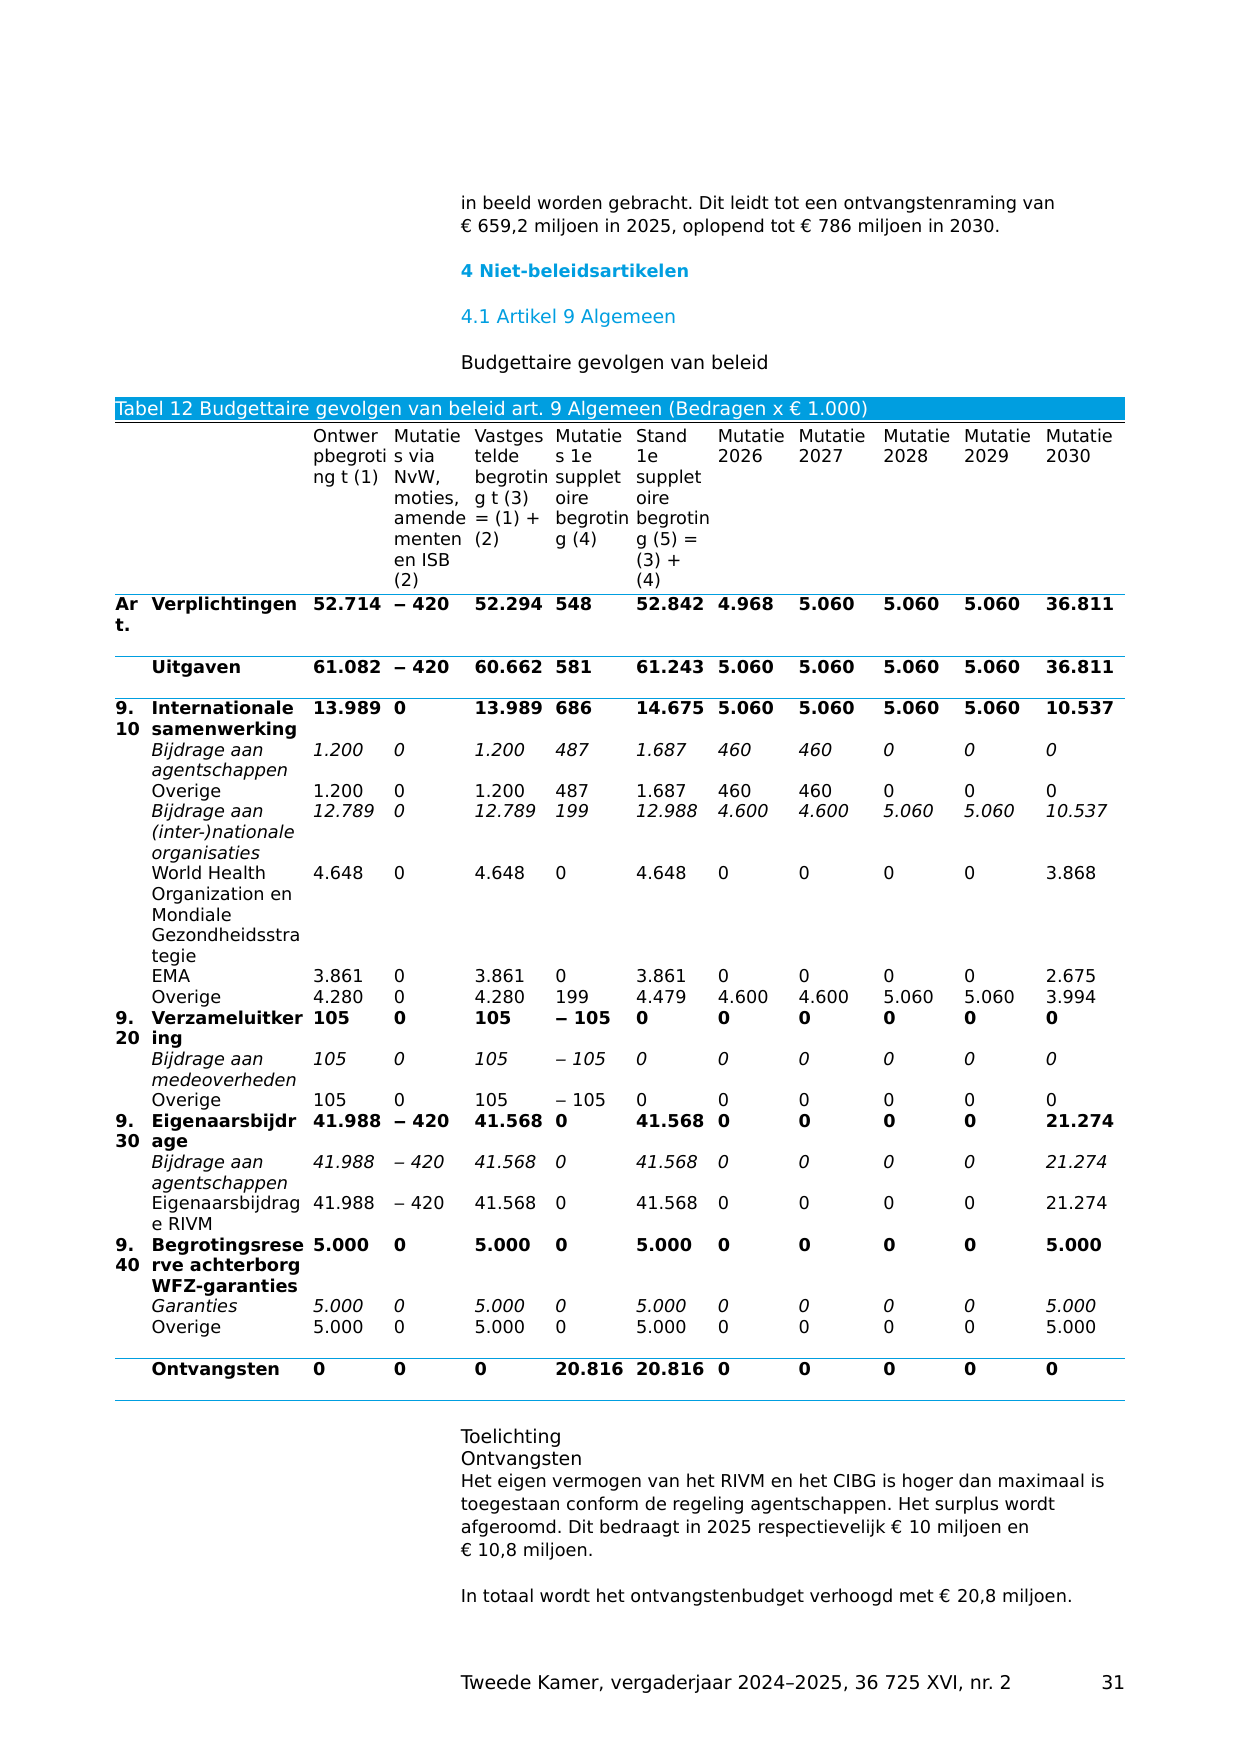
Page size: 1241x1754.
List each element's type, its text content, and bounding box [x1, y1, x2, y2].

table_cell 0 [880, 1193, 961, 1234]
table_cell 12.789 [310, 801, 391, 863]
table_cell 581 [552, 657, 633, 677]
table_cell 5.000 [633, 1235, 715, 1296]
table_cell 0 [391, 801, 471, 863]
table_cell [115, 677, 148, 698]
table_cell 52.714 [310, 595, 391, 635]
text Het eigen vermogen van het RIVM en het CIBG is hoger dan maximaal is toegestaan conform de regeling agentschappen. Het surplus wordt afgeroomd. Dit bedraagt in 2025 respectievelijk € 10 miljoen en € 10,8 miljoen. [461, 1469, 1125, 1561]
table_cell 20.816 [633, 1359, 715, 1379]
table_cell 41.568 [471, 1111, 552, 1152]
table_cell Ontvangsten [149, 1359, 310, 1379]
table_cell 4.600 [715, 987, 795, 1008]
table_cell 0 [795, 1193, 880, 1234]
table_cell 0 [391, 1235, 471, 1296]
table_cell 0 [391, 1090, 471, 1111]
table_cell [391, 1338, 471, 1358]
table_cell 3.861 [310, 966, 391, 987]
table_cell 0 [552, 1317, 633, 1338]
table_cell 0 [715, 966, 795, 987]
table_cell 20.816 [552, 1359, 633, 1379]
table_cell 0 [795, 1317, 880, 1338]
table_cell 0 [391, 1008, 471, 1049]
title 4 Niet-beleidsartikelen [461, 259, 1125, 282]
table_cell 105 [471, 1090, 552, 1111]
table_cell 4.600 [795, 987, 880, 1008]
table_cell [310, 1380, 391, 1400]
table_cell [471, 1338, 552, 1358]
table_cell [633, 1380, 715, 1400]
table_cell [310, 677, 391, 698]
table_cell 4.280 [310, 987, 391, 1008]
table_cell 0 [880, 1152, 961, 1193]
table_cell [1043, 635, 1125, 656]
table_cell 686 [552, 699, 633, 739]
table_cell Stand 1e suppletoire begroting (5) = (3) + (4) [633, 423, 715, 594]
table_cell 41.568 [471, 1152, 552, 1193]
table_cell [880, 1338, 961, 1358]
table_cell 1.200 [310, 740, 391, 781]
table_cell [715, 677, 795, 698]
table_cell 487 [552, 781, 633, 801]
table_cell Mutatie 2027 [795, 423, 880, 594]
table_cell 41.568 [633, 1152, 715, 1193]
table_cell 0 [391, 781, 471, 801]
table_cell 0 [880, 1235, 961, 1296]
title 4.1 Artikel 9 Algemeen [461, 306, 1125, 328]
table_cell 4.648 [471, 863, 552, 966]
table_cell 52.294 [471, 595, 552, 635]
table_cell [115, 423, 148, 594]
table_cell 199 [552, 801, 633, 863]
table_cell 0 [795, 1359, 880, 1379]
table_cell Mutatie 2028 [880, 423, 961, 594]
table_cell 10.537 [1043, 699, 1125, 739]
table_cell 13.989 [471, 699, 552, 739]
table_cell [1043, 1380, 1125, 1400]
table_cell [471, 635, 552, 656]
table_cell 0 [795, 863, 880, 966]
table_cell 41.988 [310, 1152, 391, 1193]
table_cell 199 [552, 987, 633, 1008]
table_cell [115, 657, 148, 677]
table_cell 5.000 [310, 1296, 391, 1317]
table_cell [795, 635, 880, 656]
table_cell 0 [715, 1359, 795, 1379]
table_cell 36.811 [1043, 595, 1125, 635]
table_cell 21.274 [1043, 1111, 1125, 1152]
table_cell 21.274 [1043, 1152, 1125, 1193]
table_cell 0 [1043, 1049, 1125, 1090]
table_cell [552, 1380, 633, 1400]
table_cell [633, 1338, 715, 1358]
table_cell Garanties [149, 1296, 310, 1317]
title Toelichting [461, 1426, 1125, 1448]
table_cell 0 [471, 1359, 552, 1379]
table_cell [115, 863, 148, 966]
table_cell 460 [795, 781, 880, 801]
table_cell 0 [715, 1235, 795, 1296]
table_cell Overige [149, 987, 310, 1008]
table_cell 5.000 [633, 1317, 715, 1338]
table_cell 4.280 [471, 987, 552, 1008]
table_cell 9.40 [115, 1235, 148, 1296]
table_cell [310, 635, 391, 656]
table_cell 13.989 [310, 699, 391, 739]
table_cell 5.060 [961, 657, 1043, 677]
table_cell 460 [795, 740, 880, 781]
table_cell 5.060 [880, 801, 961, 863]
table_cell [880, 635, 961, 656]
table_cell 0 [880, 1296, 961, 1317]
table_cell 0 [961, 1049, 1043, 1090]
table_cell Mutatie 2030 [1043, 423, 1125, 594]
table_cell World Health Organization en Mondiale Gezondheidsstrategie [149, 863, 310, 966]
table_cell 4.600 [715, 801, 795, 863]
table_cell 0 [1043, 781, 1125, 801]
table_cell 0 [715, 1296, 795, 1317]
table_cell 4.600 [795, 801, 880, 863]
table_cell 41.568 [633, 1193, 715, 1234]
table_cell 0 [880, 1008, 961, 1049]
table_cell 0 [961, 1111, 1043, 1152]
table_cell 0 [715, 1152, 795, 1193]
table_cell 0 [880, 966, 961, 987]
table_cell 105 [310, 1090, 391, 1111]
table_cell 0 [552, 966, 633, 987]
table_cell [115, 1049, 148, 1090]
table_cell 0 [633, 1008, 715, 1049]
table_cell Uitgaven [149, 657, 310, 677]
table_cell 0 [795, 1111, 880, 1152]
table_cell 0 [1043, 1359, 1125, 1379]
table_cell 41.988 [310, 1193, 391, 1234]
table_cell 5.000 [633, 1296, 715, 1317]
table_cell 5.060 [961, 987, 1043, 1008]
table_cell [552, 635, 633, 656]
table_cell 0 [391, 966, 471, 987]
table_cell 3.994 [1043, 987, 1125, 1008]
table_cell 0 [961, 1090, 1043, 1111]
table_cell 5.060 [715, 657, 795, 677]
table_cell 0 [961, 966, 1043, 987]
table_cell Ontwerpbegroting t (1) [310, 423, 391, 594]
table_cell 3.868 [1043, 863, 1125, 966]
table_cell 9.20 [115, 1008, 148, 1049]
table_cell 5.000 [1043, 1317, 1125, 1338]
table_cell 0 [552, 1296, 633, 1317]
table_cell 548 [552, 595, 633, 635]
table_cell 0 [552, 863, 633, 966]
table_cell 0 [961, 863, 1043, 966]
table_cell 0 [880, 863, 961, 966]
table_cell [961, 677, 1043, 698]
table_cell 0 [961, 781, 1043, 801]
table_cell 4.968 [715, 595, 795, 635]
table_cell [795, 677, 880, 698]
table_cell 5.060 [795, 595, 880, 635]
table_cell Eigenaarsbijdrage [149, 1111, 310, 1152]
table_cell 5.000 [1043, 1296, 1125, 1317]
table_cell ‒ 420 [391, 595, 471, 635]
table_cell 4.648 [633, 863, 715, 966]
table_cell 1.200 [471, 740, 552, 781]
table_cell [149, 1338, 310, 1358]
table_cell 0 [795, 966, 880, 987]
table_cell [115, 1380, 148, 1400]
table_cell Eigenaarsbijdrage RIVM [149, 1193, 310, 1234]
table_cell [633, 635, 715, 656]
table_cell 5.060 [880, 987, 961, 1008]
table_cell 0 [391, 1317, 471, 1338]
table_cell [715, 1338, 795, 1358]
table_cell 0 [961, 740, 1043, 781]
table_cell ‒ 420 [391, 1152, 471, 1193]
table_cell 1.687 [633, 740, 715, 781]
table_cell 0 [880, 1090, 961, 1111]
text In totaal wordt het ontvangstenbudget verhoogd met € 20,8 miljoen. [461, 1584, 1125, 1607]
table_cell 0 [880, 1111, 961, 1152]
table_cell ‒ 420 [391, 657, 471, 677]
table_cell 0 [391, 987, 471, 1008]
table_cell 0 [391, 699, 471, 739]
table_cell 41.988 [310, 1111, 391, 1152]
table_cell [552, 1338, 633, 1358]
table_cell 0 [715, 1090, 795, 1111]
table_cell 5.060 [880, 699, 961, 739]
table_cell 0 [310, 1359, 391, 1379]
table_cell 5.060 [961, 699, 1043, 739]
table_cell 4.479 [633, 987, 715, 1008]
table_cell [795, 1380, 880, 1400]
table_cell 0 [1043, 740, 1125, 781]
table_cell 5.000 [471, 1296, 552, 1317]
table_cell 0 [961, 1152, 1043, 1193]
table_cell 60.662 [471, 657, 552, 677]
table_cell 5.000 [310, 1317, 391, 1338]
table_cell ‒ 105 [552, 1090, 633, 1111]
table_cell [961, 1380, 1043, 1400]
table_cell 487 [552, 740, 633, 781]
table_cell 12.789 [471, 801, 552, 863]
table_cell 1.687 [633, 781, 715, 801]
table_cell [115, 1296, 148, 1317]
table_cell 5.060 [795, 699, 880, 739]
table_cell 5.000 [471, 1235, 552, 1296]
table_cell 1.200 [471, 781, 552, 801]
table_cell [115, 781, 148, 801]
table_cell [310, 1338, 391, 1358]
table_cell 5.000 [471, 1317, 552, 1338]
table_cell 5.060 [715, 699, 795, 739]
table_cell ‒ 105 [552, 1049, 633, 1090]
table_cell 2.675 [1043, 966, 1125, 987]
table_cell 0 [961, 1008, 1043, 1049]
table_cell 0 [961, 1359, 1043, 1379]
table_cell Mutaties via NvW, moties, amendementen en ISB (2) [391, 423, 471, 594]
table_cell 5.060 [961, 595, 1043, 635]
table_cell [149, 1380, 310, 1400]
table_cell 0 [880, 740, 961, 781]
table_cell [1043, 677, 1125, 698]
table_cell 14.675 [633, 699, 715, 739]
table_cell 5.000 [1043, 1235, 1125, 1296]
table_cell [715, 1380, 795, 1400]
table_cell 0 [552, 1111, 633, 1152]
table_cell 105 [310, 1049, 391, 1090]
table_cell [961, 635, 1043, 656]
table_cell 4.648 [310, 863, 391, 966]
table_cell [880, 1380, 961, 1400]
table_cell 0 [795, 1152, 880, 1193]
table_cell Internationale samenwerking [149, 699, 310, 739]
table_cell 0 [961, 1235, 1043, 1296]
table_cell Art. [115, 595, 148, 635]
table_cell 0 [961, 1317, 1043, 1338]
table_cell 0 [715, 1111, 795, 1152]
table_cell [115, 966, 148, 987]
table_cell 0 [391, 1049, 471, 1090]
table_cell 41.568 [633, 1111, 715, 1152]
table_cell 0 [795, 1090, 880, 1111]
table_cell 0 [880, 1049, 961, 1090]
table_cell Overige [149, 781, 310, 801]
table_cell 0 [715, 1317, 795, 1338]
table_cell 0 [391, 1359, 471, 1379]
table_cell [149, 677, 310, 698]
table_cell 61.082 [310, 657, 391, 677]
table_cell 0 [961, 1296, 1043, 1317]
table_cell [391, 1380, 471, 1400]
table_cell 0 [1043, 1008, 1125, 1049]
table_cell 0 [880, 781, 961, 801]
table_cell 3.861 [633, 966, 715, 987]
title Ontvangsten [461, 1448, 1125, 1469]
table_cell 0 [391, 740, 471, 781]
table_cell [115, 1193, 148, 1234]
table_cell 5.060 [795, 657, 880, 677]
table_cell Verplichtingen [149, 595, 310, 635]
table_cell [115, 740, 148, 781]
table_cell 0 [552, 1152, 633, 1193]
table_cell 105 [471, 1049, 552, 1090]
table_cell 0 [633, 1049, 715, 1090]
table_cell 0 [552, 1193, 633, 1234]
table_cell 0 [1043, 1090, 1125, 1111]
table_cell ‒ 420 [391, 1111, 471, 1152]
table_cell [115, 1338, 148, 1358]
table_cell 0 [391, 863, 471, 966]
table_cell [471, 1380, 552, 1400]
table_cell 3.861 [471, 966, 552, 987]
table_cell Verzameluitkering [149, 1008, 310, 1049]
table_cell 0 [715, 1049, 795, 1090]
table_cell [149, 635, 310, 656]
table_cell [115, 1152, 148, 1193]
table_cell 5.060 [880, 595, 961, 635]
table_cell 460 [715, 781, 795, 801]
table_cell 0 [880, 1317, 961, 1338]
table_cell 0 [795, 1235, 880, 1296]
table_cell 5.000 [310, 1235, 391, 1296]
table_cell 21.274 [1043, 1193, 1125, 1234]
table_cell 36.811 [1043, 657, 1125, 677]
table_cell 0 [715, 1193, 795, 1234]
table_cell 9.10 [115, 699, 148, 739]
table_cell EMA [149, 966, 310, 987]
table_cell [552, 677, 633, 698]
table_cell 52.842 [633, 595, 715, 635]
table_cell 460 [715, 740, 795, 781]
table_cell 9.30 [115, 1111, 148, 1152]
table_cell [961, 1338, 1043, 1358]
table_cell [115, 987, 148, 1008]
table_cell Vastgestelde begroting t (3) = (1) + (2) [471, 423, 552, 594]
table_cell ‒ 105 [552, 1008, 633, 1049]
table_cell Begrotingsreserve achterborg WFZ-garanties [149, 1235, 310, 1296]
table_cell [880, 677, 961, 698]
text in beeld worden gebracht. Dit leidt tot een ontvangstenraming van € 659,2 miljoen in 2025, oplopend tot € 786 miljoen in 2030. [461, 191, 1125, 237]
table_cell 0 [961, 1193, 1043, 1234]
table_cell 5.060 [961, 801, 1043, 863]
table_cell Mutatie 2026 [715, 423, 795, 594]
table_cell Bijdrage aan agentschappen [149, 740, 310, 781]
table_cell Bijdrage aan (inter-)nationale organisaties [149, 801, 310, 863]
table_cell 12.988 [633, 801, 715, 863]
table_cell 5.060 [880, 657, 961, 677]
table_cell 105 [310, 1008, 391, 1049]
table_cell 1.200 [310, 781, 391, 801]
table_cell Bijdrage aan agentschappen [149, 1152, 310, 1193]
table_cell Bijdrage aan medeoverheden [149, 1049, 310, 1090]
table_cell Mutaties 1e suppletoire begroting (4) [552, 423, 633, 594]
table_cell [391, 677, 471, 698]
table_cell [715, 635, 795, 656]
table_cell ‒ 420 [391, 1193, 471, 1234]
table_cell 61.243 [633, 657, 715, 677]
table_cell 0 [795, 1008, 880, 1049]
table_cell [471, 677, 552, 698]
table_cell 0 [633, 1090, 715, 1111]
table_cell 41.568 [471, 1193, 552, 1234]
table_cell [115, 635, 148, 656]
table_cell [115, 1090, 148, 1111]
title Budgettaire gevolgen van beleid [461, 352, 1125, 374]
table_cell 0 [391, 1296, 471, 1317]
table_cell [795, 1338, 880, 1358]
table_cell 10.537 [1043, 801, 1125, 863]
table_cell 105 [471, 1008, 552, 1049]
table_cell 0 [880, 1359, 961, 1379]
table_cell [391, 635, 471, 656]
table_cell 0 [795, 1049, 880, 1090]
table_cell [1043, 1338, 1125, 1358]
table_cell Overige [149, 1090, 310, 1111]
table_cell 0 [715, 863, 795, 966]
table_cell [115, 1359, 148, 1379]
table_cell Overige [149, 1317, 310, 1338]
table_cell 0 [715, 1008, 795, 1049]
table_cell [633, 677, 715, 698]
table_cell [115, 1317, 148, 1338]
table_cell 0 [552, 1235, 633, 1296]
table_cell 0 [795, 1296, 880, 1317]
table_cell Mutatie 2029 [961, 423, 1043, 594]
table_cell [115, 801, 148, 863]
table_cell [149, 423, 310, 594]
